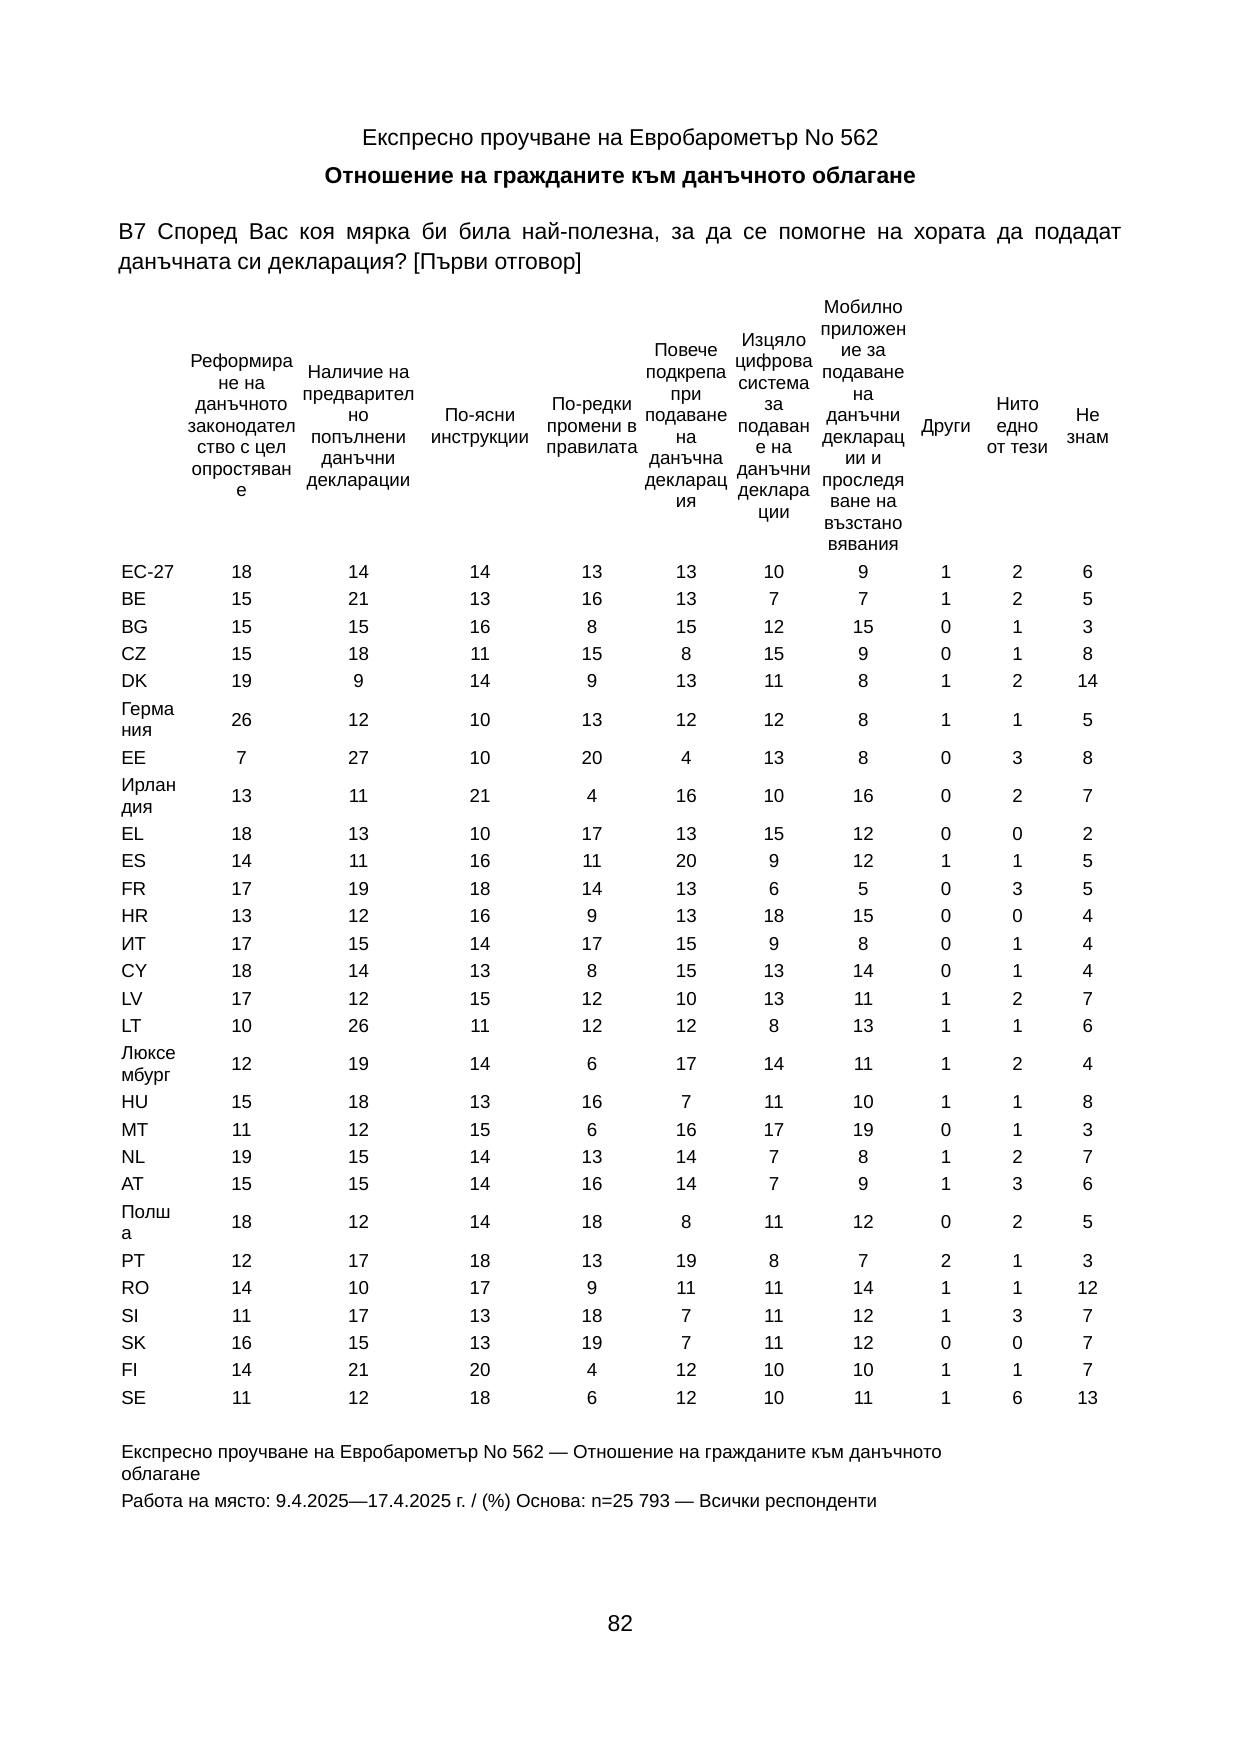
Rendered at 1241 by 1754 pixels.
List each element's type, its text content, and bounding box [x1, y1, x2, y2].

table_cell DK [118, 667, 183, 695]
table_header Мобилно приложение за подаване на данъчни декларации и проследяване на възстановявания [817, 293, 909, 558]
table_cell MT [118, 1116, 183, 1143]
table_cell 10 [731, 771, 817, 820]
table_cell 7 [817, 585, 909, 612]
table_cell 2 [982, 585, 1053, 612]
table_cell 11 [641, 1274, 731, 1301]
table_cell 14 [817, 1274, 909, 1301]
table_cell 18 [543, 1301, 641, 1329]
table_cell 16 [543, 1088, 641, 1116]
table_cell 13 [817, 1012, 909, 1039]
text В7 Според Вас коя мярка би била най-полезна, за да се помогне на хората да подадат данъчната си декларация? [Първи отговор] [118, 218, 1122, 275]
table_cell 15 [184, 613, 299, 640]
table_cell 18 [731, 902, 817, 929]
table_cell Германия [118, 695, 183, 744]
table_cell 5 [817, 875, 909, 902]
table_cell 11 [543, 848, 641, 875]
table_cell 7 [641, 1088, 731, 1116]
table_cell 3 [982, 1170, 1053, 1198]
table_cell 18 [184, 1198, 299, 1247]
table_cell 13 [641, 558, 731, 585]
table_cell BE [118, 585, 183, 612]
table_cell 2 [982, 1039, 1053, 1088]
table_cell 0 [910, 1116, 982, 1143]
table_cell 17 [299, 1247, 417, 1274]
table_cell 6 [1053, 558, 1122, 585]
table_cell 12 [817, 1329, 909, 1356]
table_cell 8 [543, 613, 641, 640]
table_cell 16 [817, 771, 909, 820]
table_cell 14 [299, 558, 417, 585]
table_cell HU [118, 1088, 183, 1116]
table_cell 16 [543, 1170, 641, 1198]
table_cell 1 [982, 848, 1053, 875]
table_cell 15 [817, 613, 909, 640]
table_header Повече подкрепа при подаване на данъчна декларация [641, 293, 731, 558]
table_cell 10 [817, 1088, 909, 1116]
table_cell 13 [641, 667, 731, 695]
table_header Нито едно от тези [982, 293, 1053, 558]
table_cell 8 [543, 957, 641, 984]
table_cell 11 [184, 1116, 299, 1143]
table_header Други [910, 293, 982, 558]
table_cell 8 [731, 1247, 817, 1274]
table_cell 15 [299, 930, 417, 957]
table_cell 17 [184, 984, 299, 1012]
table_cell 11 [817, 984, 909, 1012]
table_cell 0 [910, 771, 982, 820]
table_cell 15 [641, 613, 731, 640]
table_cell 13 [731, 984, 817, 1012]
table_cell AT [118, 1170, 183, 1198]
table_cell 10 [184, 1012, 299, 1039]
table_cell 1 [982, 957, 1053, 984]
table_cell [1053, 1411, 1122, 1438]
table_cell LT [118, 1012, 183, 1039]
table_cell 16 [543, 585, 641, 612]
table_cell 12 [299, 695, 417, 744]
table_cell 2 [982, 667, 1053, 695]
table_cell [118, 1411, 183, 1438]
table_cell 7 [1053, 984, 1122, 1012]
table_cell 8 [817, 1143, 909, 1170]
table_cell 9 [817, 640, 909, 667]
table_cell 14 [817, 957, 909, 984]
table_cell 26 [184, 695, 299, 744]
table_cell 7 [641, 1329, 731, 1356]
table_cell 13 [184, 902, 299, 929]
table_cell 17 [731, 1116, 817, 1143]
table_cell 11 [417, 640, 542, 667]
table_cell 3 [1053, 1247, 1122, 1274]
table_cell 0 [910, 930, 982, 957]
table_cell 17 [184, 875, 299, 902]
table_cell 11 [731, 1301, 817, 1329]
table_header Не знам [1053, 293, 1122, 558]
table_cell 11 [731, 667, 817, 695]
table_cell 12 [641, 1012, 731, 1039]
table_cell 4 [1053, 957, 1122, 984]
table_cell FI [118, 1356, 183, 1384]
table_cell RO [118, 1274, 183, 1301]
table_cell 12 [817, 848, 909, 875]
table_cell 15 [299, 1329, 417, 1356]
table_cell 0 [982, 1329, 1053, 1356]
table_cell EL [118, 820, 183, 847]
table_cell 6 [1053, 1170, 1122, 1198]
table_cell 16 [417, 902, 542, 929]
table_cell 2 [982, 1143, 1053, 1170]
table_cell ЕС-27 [118, 558, 183, 585]
table_cell 14 [417, 667, 542, 695]
table_cell 1 [910, 1088, 982, 1116]
table_cell 17 [417, 1274, 542, 1301]
table_cell CZ [118, 640, 183, 667]
table_cell 1 [982, 613, 1053, 640]
table_cell 9 [731, 930, 817, 957]
table_header Наличие на предварително попълнени данъчни декларации [299, 293, 417, 558]
table_cell 12 [641, 695, 731, 744]
table_cell 2 [982, 1198, 1053, 1247]
table_cell 12 [1053, 1274, 1122, 1301]
table_cell 16 [184, 1329, 299, 1356]
table_cell 14 [184, 848, 299, 875]
table_cell 7 [731, 1170, 817, 1198]
table_cell 4 [1053, 1039, 1122, 1088]
table_cell 1 [910, 585, 982, 612]
table_cell 5 [1053, 695, 1122, 744]
table_cell 15 [299, 613, 417, 640]
table_cell 7 [1053, 1356, 1122, 1384]
table_cell 0 [910, 640, 982, 667]
table_cell 5 [1053, 875, 1122, 902]
table_cell 19 [543, 1329, 641, 1356]
table_cell 13 [417, 1088, 542, 1116]
table_cell EE [118, 744, 183, 771]
table_cell [817, 1411, 909, 1438]
table_cell 8 [1053, 640, 1122, 667]
table_cell 5 [1053, 585, 1122, 612]
table_cell 16 [641, 771, 731, 820]
table_cell 8 [817, 930, 909, 957]
table_cell 17 [543, 820, 641, 847]
table_cell 3 [982, 1301, 1053, 1329]
table_cell 1 [910, 667, 982, 695]
table_cell 11 [731, 1198, 817, 1247]
table_cell 13 [543, 1247, 641, 1274]
table_cell 13 [417, 1329, 542, 1356]
table_cell Работа на място: 9.4.2025—17.4.2025 г. / (%) Основа: n=25 793 — Всички респонденти [118, 1488, 982, 1515]
table_cell 12 [731, 613, 817, 640]
table_cell 8 [1053, 744, 1122, 771]
table_cell 19 [817, 1116, 909, 1143]
table_cell 9 [817, 1170, 909, 1198]
table_cell 6 [982, 1384, 1053, 1411]
table_cell HR [118, 902, 183, 929]
table_cell 27 [299, 744, 417, 771]
table_cell 15 [417, 984, 542, 1012]
table_cell 16 [417, 613, 542, 640]
table_cell 8 [817, 744, 909, 771]
table_cell 19 [299, 875, 417, 902]
table_cell 10 [731, 558, 817, 585]
table_cell 11 [299, 848, 417, 875]
table_cell 16 [417, 848, 542, 875]
table_cell 15 [731, 640, 817, 667]
table_cell 4 [1053, 930, 1122, 957]
table_cell 11 [417, 1012, 542, 1039]
table_cell 6 [543, 1116, 641, 1143]
table_cell 6 [1053, 1012, 1122, 1039]
table_cell 12 [299, 1384, 417, 1411]
table_cell 7 [1053, 771, 1122, 820]
table_cell 13 [641, 820, 731, 847]
table_cell SI [118, 1301, 183, 1329]
table_cell SK [118, 1329, 183, 1356]
table_cell 1 [910, 1356, 982, 1384]
table_cell 1 [910, 1384, 982, 1411]
table_cell Полша [118, 1198, 183, 1247]
table_cell 12 [641, 1356, 731, 1384]
table_cell 1 [982, 1088, 1053, 1116]
table_cell 12 [641, 1384, 731, 1411]
table_cell 1 [982, 1356, 1053, 1384]
table_cell 10 [299, 1274, 417, 1301]
table_cell 9 [299, 667, 417, 695]
table_cell 1 [910, 848, 982, 875]
table_cell 21 [417, 771, 542, 820]
table_cell 14 [641, 1143, 731, 1170]
table_cell 17 [543, 930, 641, 957]
table_cell ИТ [118, 930, 183, 957]
table_cell 15 [299, 1143, 417, 1170]
table_cell [299, 1411, 417, 1438]
table_cell 15 [641, 930, 731, 957]
table_cell 13 [543, 695, 641, 744]
table_cell 14 [417, 1170, 542, 1198]
table_cell 1 [982, 1012, 1053, 1039]
table_cell 7 [817, 1247, 909, 1274]
table_cell 1 [910, 1143, 982, 1170]
table_cell CY [118, 957, 183, 984]
table_header По-ясни инструкции [417, 293, 542, 558]
table_cell 19 [184, 667, 299, 695]
table_cell [417, 1411, 542, 1438]
table_cell 17 [299, 1301, 417, 1329]
table_cell 9 [543, 1274, 641, 1301]
table_cell 13 [543, 558, 641, 585]
table_cell 6 [731, 875, 817, 902]
table_header Реформиране на данъчното законодателство с цел опростяване [184, 293, 299, 558]
table_cell 2 [982, 558, 1053, 585]
table_cell 0 [982, 902, 1053, 929]
table_cell 8 [731, 1012, 817, 1039]
table_cell 10 [731, 1356, 817, 1384]
table_cell 15 [817, 902, 909, 929]
table_cell 13 [1053, 1384, 1122, 1411]
table_cell 1 [910, 1301, 982, 1329]
table_cell 3 [982, 744, 1053, 771]
table_cell 12 [299, 984, 417, 1012]
table_cell 2 [982, 984, 1053, 1012]
table_cell 15 [731, 820, 817, 847]
table_cell 14 [184, 1356, 299, 1384]
table_cell 13 [417, 585, 542, 612]
table_cell 8 [817, 695, 909, 744]
table_cell 1 [910, 558, 982, 585]
table_cell 14 [1053, 667, 1122, 695]
table_cell LV [118, 984, 183, 1012]
table_cell 14 [417, 558, 542, 585]
table_cell 1 [910, 984, 982, 1012]
table_cell 15 [641, 957, 731, 984]
table_cell 0 [910, 613, 982, 640]
table_cell 0 [910, 1198, 982, 1247]
table_cell 11 [184, 1301, 299, 1329]
table_cell 10 [417, 820, 542, 847]
table_cell 13 [641, 902, 731, 929]
table_cell 8 [817, 667, 909, 695]
table_cell 14 [543, 875, 641, 902]
table_cell 18 [299, 640, 417, 667]
table_cell 16 [641, 1116, 731, 1143]
table_cell 12 [299, 1116, 417, 1143]
table_cell 1 [982, 1274, 1053, 1301]
table_cell 13 [184, 771, 299, 820]
table_cell 8 [1053, 1088, 1122, 1116]
table_cell 14 [417, 1143, 542, 1170]
table_cell [641, 1411, 731, 1438]
table_cell 12 [184, 1247, 299, 1274]
table_cell 10 [417, 744, 542, 771]
table_cell 19 [184, 1143, 299, 1170]
table_cell 11 [184, 1384, 299, 1411]
table_cell 3 [1053, 613, 1122, 640]
table_cell 18 [184, 820, 299, 847]
table_cell 1 [910, 1274, 982, 1301]
table_cell 14 [417, 930, 542, 957]
table_cell 1 [982, 695, 1053, 744]
table_cell 12 [299, 1198, 417, 1247]
table_cell [1053, 1488, 1122, 1515]
table_cell 20 [641, 848, 731, 875]
table_cell 11 [731, 1329, 817, 1356]
table_cell 14 [417, 1039, 542, 1088]
table_cell 2 [982, 771, 1053, 820]
table_cell 1 [982, 1247, 1053, 1274]
table_cell 13 [641, 585, 731, 612]
table_cell 20 [543, 744, 641, 771]
table_cell 18 [543, 1198, 641, 1247]
table_cell NL [118, 1143, 183, 1170]
table_cell ES [118, 848, 183, 875]
table_cell 18 [184, 558, 299, 585]
table_header По-редки промени в правилата [543, 293, 641, 558]
table_cell 14 [417, 1198, 542, 1247]
table_cell 21 [299, 1356, 417, 1384]
table_cell 3 [1053, 1116, 1122, 1143]
table_cell [1053, 1439, 1122, 1487]
table_cell 13 [299, 820, 417, 847]
table_cell 11 [817, 1384, 909, 1411]
table_cell 9 [543, 902, 641, 929]
table_cell BG [118, 613, 183, 640]
table_cell 15 [543, 640, 641, 667]
table_cell 0 [910, 875, 982, 902]
table_cell 7 [184, 744, 299, 771]
table_cell [184, 1411, 299, 1438]
table_cell Ирландия [118, 771, 183, 820]
table_cell 7 [1053, 1143, 1122, 1170]
table_cell 15 [184, 585, 299, 612]
table_cell 4 [543, 1356, 641, 1384]
table_cell 10 [731, 1384, 817, 1411]
table_cell 1 [982, 1116, 1053, 1143]
table_cell PT [118, 1247, 183, 1274]
table_cell 26 [299, 1012, 417, 1039]
table_cell 9 [731, 848, 817, 875]
table_cell 3 [982, 875, 1053, 902]
table_cell 1 [982, 640, 1053, 667]
table_cell 14 [184, 1274, 299, 1301]
table_cell 10 [817, 1356, 909, 1384]
table_cell 6 [543, 1384, 641, 1411]
table_cell 8 [641, 640, 731, 667]
table_cell 14 [641, 1170, 731, 1198]
table_cell [982, 1439, 1053, 1487]
table_cell 1 [910, 695, 982, 744]
table_cell 15 [184, 1088, 299, 1116]
table_cell Експресно проучване на Евробарометър No 562 — Отношение на гражданите към данъчното облагане [118, 1439, 982, 1487]
table_cell 8 [641, 1198, 731, 1247]
table_cell SE [118, 1384, 183, 1411]
table_cell 12 [543, 1012, 641, 1039]
table_cell 4 [641, 744, 731, 771]
table_cell 4 [1053, 902, 1122, 929]
table_cell 15 [299, 1170, 417, 1198]
table_cell 1 [910, 1170, 982, 1198]
table_cell 21 [299, 585, 417, 612]
table_cell 1 [910, 1039, 982, 1088]
table_cell 11 [817, 1039, 909, 1088]
table_cell 12 [817, 1198, 909, 1247]
table_cell 17 [641, 1039, 731, 1088]
table_cell 11 [731, 1088, 817, 1116]
table_cell 15 [417, 1116, 542, 1143]
table_header Изцяло цифрова система за подаване на данъчни декларации [731, 293, 817, 558]
table_cell 6 [543, 1039, 641, 1088]
table_cell 1 [982, 930, 1053, 957]
table_cell 7 [731, 1143, 817, 1170]
table_cell 2 [910, 1247, 982, 1274]
table_cell 7 [1053, 1329, 1122, 1356]
table_cell 2 [1053, 820, 1122, 847]
table_cell 12 [817, 1301, 909, 1329]
table_cell 10 [417, 695, 542, 744]
table_cell Люксембург [118, 1039, 183, 1088]
table_cell 18 [417, 875, 542, 902]
table_cell 4 [543, 771, 641, 820]
table_cell 5 [1053, 848, 1122, 875]
table_cell [982, 1411, 1053, 1438]
table_cell 12 [817, 820, 909, 847]
table_cell 20 [417, 1356, 542, 1384]
table_cell FR [118, 875, 183, 902]
table_cell 13 [417, 957, 542, 984]
table_cell 1 [910, 1012, 982, 1039]
table_cell 0 [910, 902, 982, 929]
table_cell 0 [910, 820, 982, 847]
table_header [118, 293, 183, 558]
table_cell 7 [731, 585, 817, 612]
table_cell 15 [184, 640, 299, 667]
table_cell 13 [731, 957, 817, 984]
table_cell 5 [1053, 1198, 1122, 1247]
table_cell [910, 1411, 982, 1438]
table_cell 0 [982, 820, 1053, 847]
table_cell 12 [184, 1039, 299, 1088]
table_cell 7 [1053, 1301, 1122, 1329]
table_cell 13 [543, 1143, 641, 1170]
table_cell 18 [417, 1384, 542, 1411]
table_cell 14 [299, 957, 417, 984]
table_cell 12 [543, 984, 641, 1012]
table_cell 12 [731, 695, 817, 744]
table_cell 11 [731, 1274, 817, 1301]
table_cell 0 [910, 1329, 982, 1356]
table_cell 14 [731, 1039, 817, 1088]
table_cell 18 [299, 1088, 417, 1116]
table_cell 10 [641, 984, 731, 1012]
table_cell 17 [184, 930, 299, 957]
table_cell 19 [641, 1247, 731, 1274]
table_cell 7 [641, 1301, 731, 1329]
table_cell 18 [417, 1247, 542, 1274]
table_cell 15 [184, 1170, 299, 1198]
table_cell 13 [641, 875, 731, 902]
table_cell [982, 1488, 1053, 1515]
table_cell 13 [417, 1301, 542, 1329]
table_cell [731, 1411, 817, 1438]
table_cell 18 [184, 957, 299, 984]
table_cell 0 [910, 744, 982, 771]
table_cell 19 [299, 1039, 417, 1088]
table_cell 9 [543, 667, 641, 695]
table_cell 13 [731, 744, 817, 771]
table_cell [543, 1411, 641, 1438]
table_cell 9 [817, 558, 909, 585]
table_cell 0 [910, 957, 982, 984]
table_cell 11 [299, 771, 417, 820]
table_cell 12 [299, 902, 417, 929]
